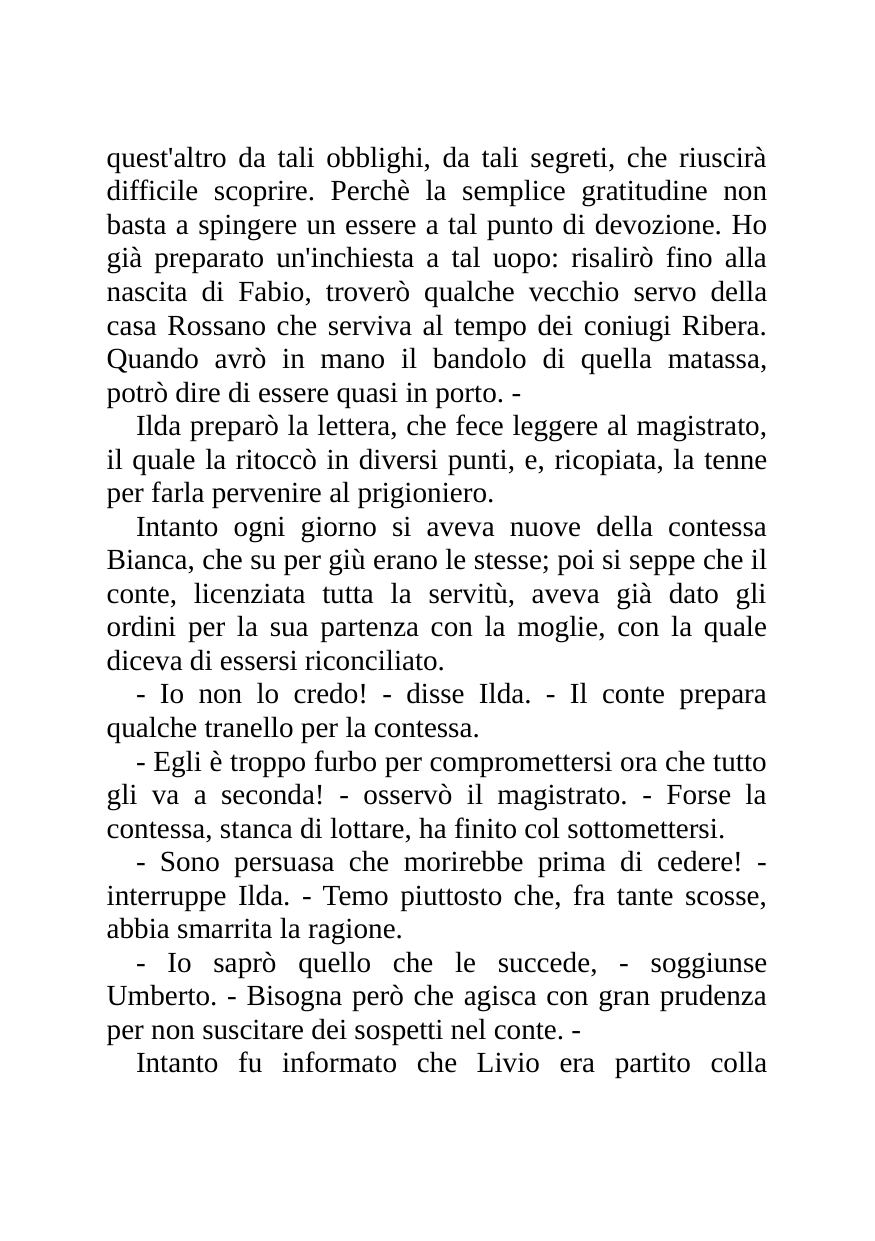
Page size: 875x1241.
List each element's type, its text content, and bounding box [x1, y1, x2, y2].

text Intanto ogni giorno si aveva nuove della contessa Bianca, che su per giù erano le stesse; poi si seppe che il conte, licenziata tutta la servitù, aveva già dato gli ordini per la sua partenza con la moglie, con la quale diceva di essersi riconciliato. [106, 509, 768, 677]
text - Sono persuasa che morirebbe prima di cedere! - interruppe Ilda. - Temo piuttosto che, fra tante scosse, abbia smarrita la ragione. [106, 844, 768, 945]
text Ilda preparò la lettera, che fece leggere al magistrato, il quale la ritoccò in diversi punti, e, ricopiata, la tenne per farla pervenire al prigioniero. [106, 408, 768, 509]
text - Io saprò quello che le succede, - soggiunse Umberto. - Bisogna però che agisca con gran prudenza per non suscitare dei sospetti nel conte. - [106, 945, 768, 1046]
text Intanto fu informato che Livio era partito colla [106, 1046, 768, 1079]
text quest'altro da tali obblighi, da tali segreti, che riuscirà difficile scoprire. Perchè la semplice gratitudine non basta a spingere un essere a tal punto di devozione. Ho già preparato un'inchiesta a tal uopo: risalirò fino alla nascita di Fabio, troverò qualche vecchio servo della casa Rossano che serviva al tempo dei coniugi Ribera. Quando avrò in mano il bandolo di quella matassa, potrò dire di essere quasi in porto. - [106, 140, 768, 408]
text - Egli è troppo furbo per compromettersi ora che tutto gli va a seconda! - osservò il magistrato. - Forse la contessa, stanca di lottare, ha finito col sottomettersi. [106, 744, 768, 844]
text - Io non lo credo! - disse Ilda. - Il conte prepara qualche tranello per la contessa. [106, 677, 768, 744]
